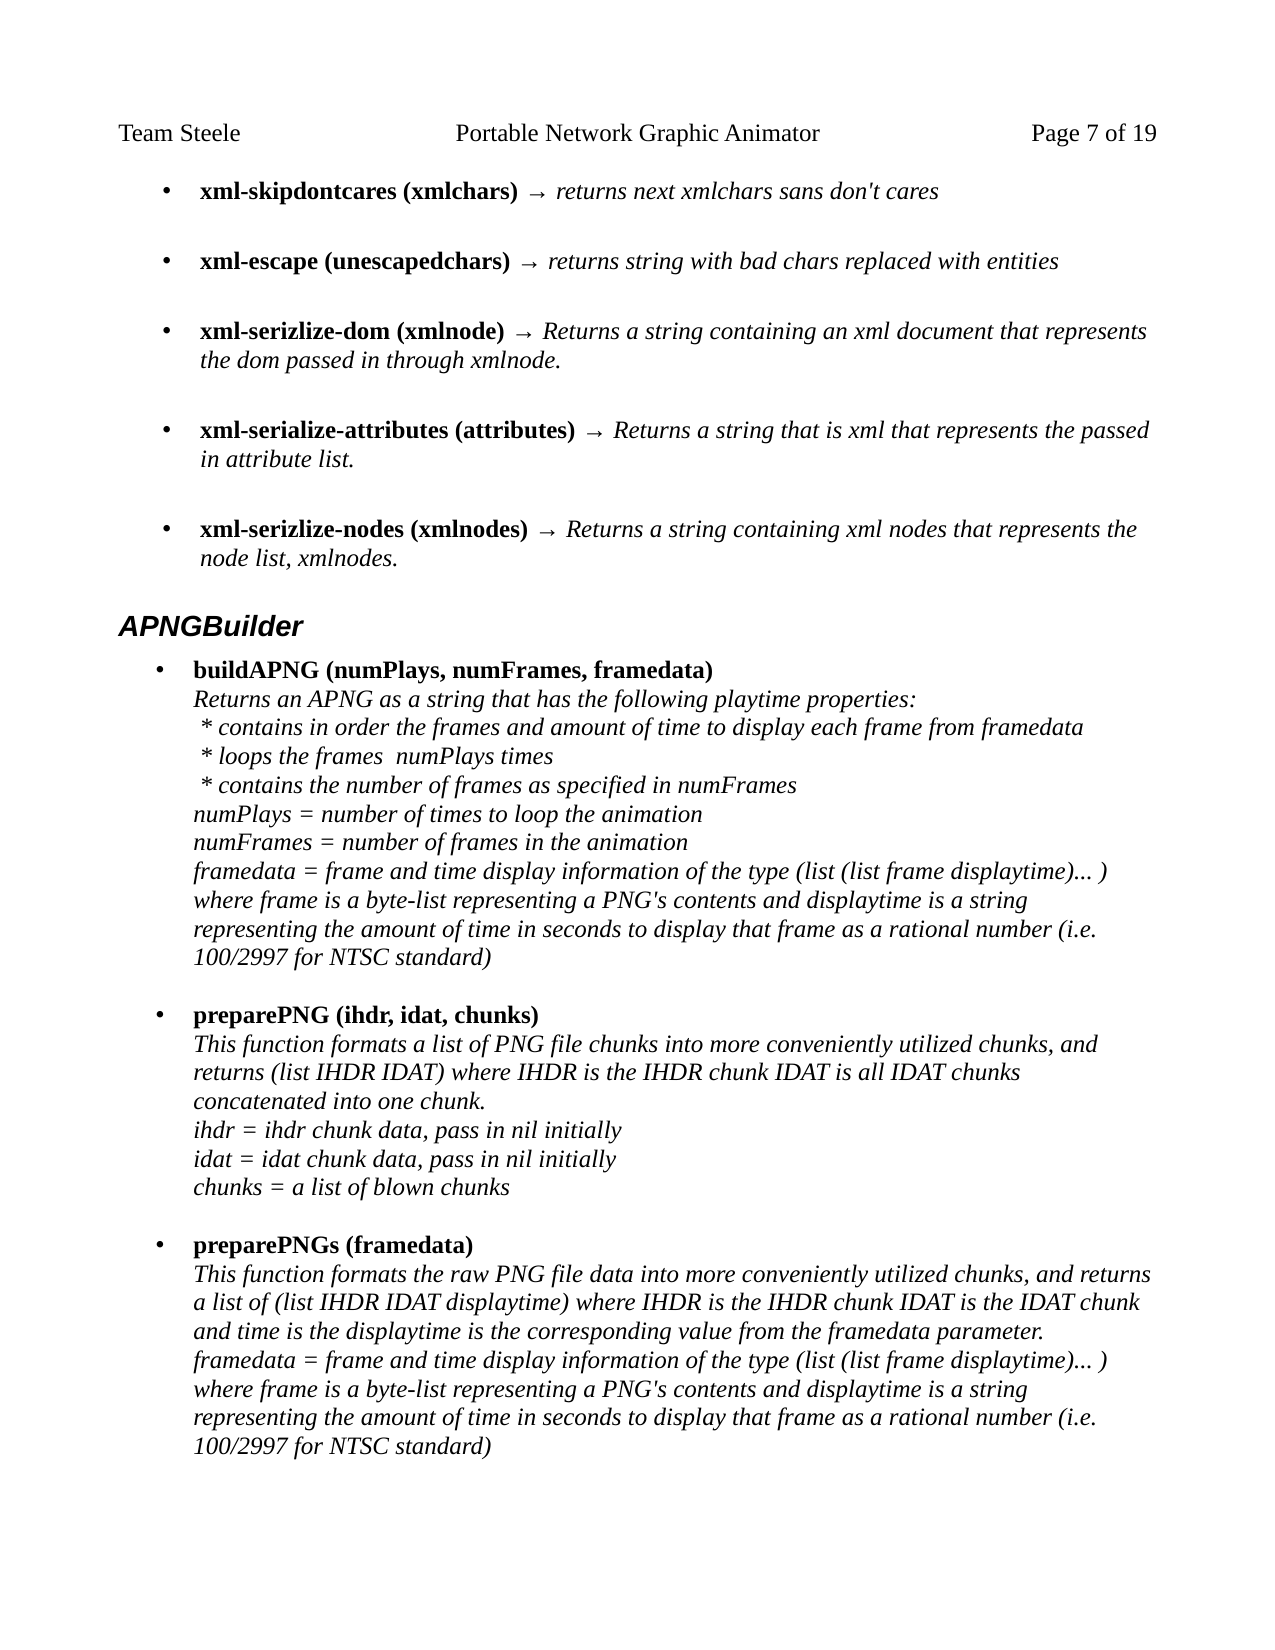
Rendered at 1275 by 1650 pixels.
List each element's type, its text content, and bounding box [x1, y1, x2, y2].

list buildAPNG (numPlays, numFrames, framedata) Returns an APNG as a string that has the following playtime properties: * contains in order the frames and amount of time to display each frame from framedata * loops the frames numPlays times * contains the number of frames as specified in numFrames numPlays = number of times to loop the animation numFrames = number of frames in the animation framedata = frame and time display information of the type (list (list frame displaytime)... ) where frame is a byte-list representing a PNG's contents and displaytime is a string representing the amount of time in seconds to display that frame as a rational number (i.e. 100/2997 for NTSC standard) [156, 655, 1157, 1000]
list preparePNGs (framedata) This function formats the raw PNG file data into more conveniently utilized chunks, and returns a list of (list IHDR IDAT displaytime) where IHDR is the IHDR chunk IDAT is the IDAT chunk and time is the displaytime is the corresponding value from the framedata parameter. framedata = frame and time display information of the type (list (list frame displaytime)... ) where frame is a byte-list representing a PNG's contents and displaytime is a string representing the amount of time in seconds to display that frame as a rational number (i.e. 100/2997 for NTSC standard) [156, 1230, 1157, 1489]
list xml-skipdontcares (xmlchars) → returns next xmlchars sans don't cares [162, 176, 1157, 234]
subtitle APNGBuilder [118, 609, 1157, 642]
list xml-serizlize-nodes (xmlnodes) → Returns a string containing xml nodes that represents the node list, xmlnodes. [162, 514, 1157, 571]
list xml-serialize-attributes (attributes) → Returns a string that is xml that represents the passed in attribute list. [162, 415, 1157, 501]
list xml-escape (unescapedchars) → returns string with bad chars replaced with entities [162, 246, 1157, 304]
list xml-serizlize-dom (xmlnode) → Returns a string containing an xml document that represents the dom passed in through xmlnode. [162, 316, 1157, 403]
list preparePNG (ihdr, idat, chunks) This function formats a list of PNG file chunks into more conveniently utilized chunks, and returns (list IHDR IDAT) where IHDR is the IHDR chunk IDAT is all IDAT chunks concatenated into one chunk. ihdr = ihdr chunk data, pass in nil initially idat = idat chunk data, pass in nil initially chunks = a list of blown chunks [156, 1000, 1157, 1230]
